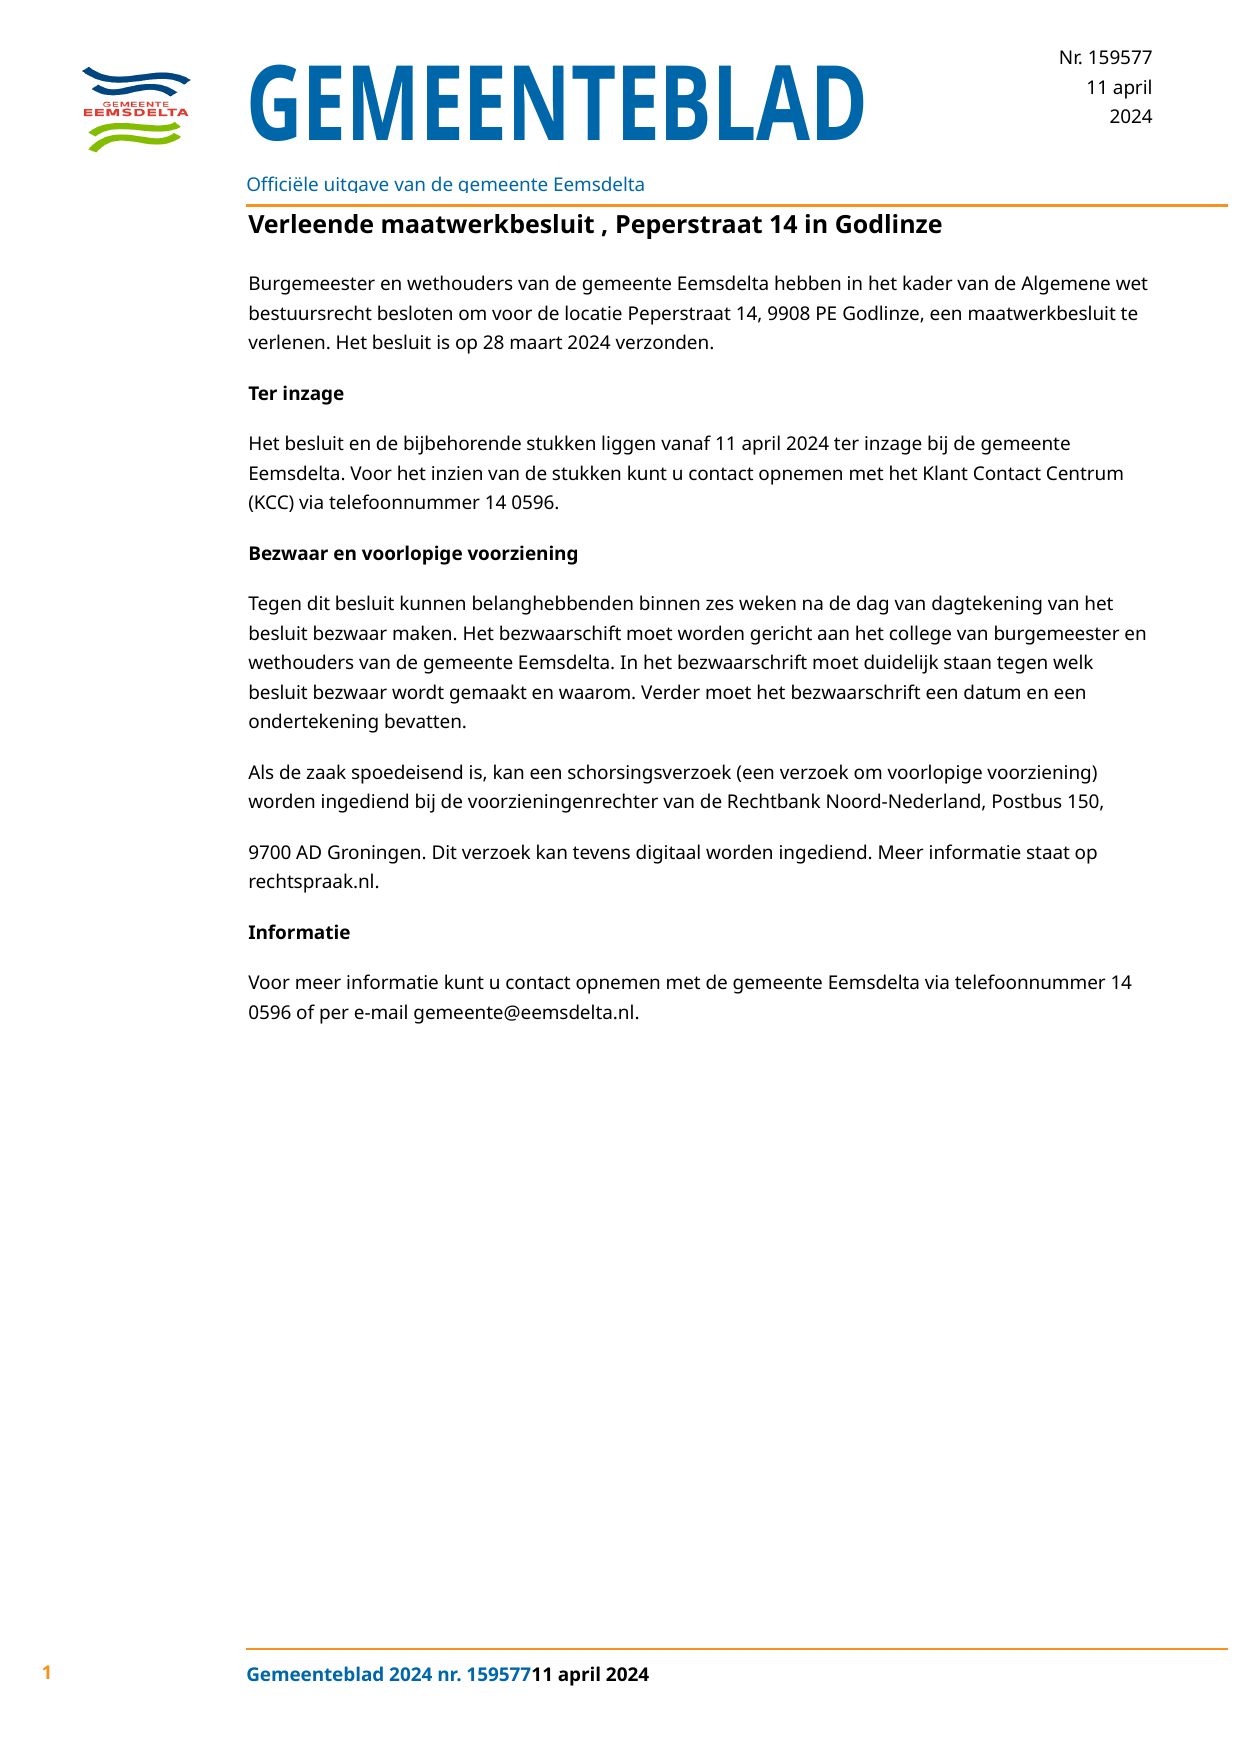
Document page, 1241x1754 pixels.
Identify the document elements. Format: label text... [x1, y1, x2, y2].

text Burgemeester en wethouders van de gemeente Eemsdelta hebben in het kader van de Algemene wet bestuursrecht besloten om voor de locatie Peperstraat 14, 9908 PE Godlinze, een maatwerkbesluit te verlenen. Het besluit is op 28 maart 2024 verzonden. [248, 270, 1152, 355]
text Tegen dit besluit kunnen belanghebbenden binnen zes weken na de dag van dagtekening van het besluit bezwaar maken. Het bezwaarschift moet worden gericht aan het college van burgemeester en wethouders van de gemeente Eemsdelta. In het bezwaarschrift moet duidelijk staan tegen welk besluit bezwaar wordt gemaakt en waarom. Verder moet het bezwaarschrift een datum en een ondertekening bevatten. [248, 590, 1152, 734]
text Voor meer informatie kunt u contact opnemen met de gemeente Eemsdelta via telefoonnummer 14 0596 of per e-mail gemeente@eemsdelta.nl. [248, 969, 1152, 1025]
text Ter inzage [248, 380, 1152, 406]
text Als de zaak spoedeisend is, kan een schorsingsverzoek (een verzoek om voorlopige voorziening) worden ingediend bij de voorzieningenrechter van de Rechtbank Noord-Nederland, Postbus 150, [248, 759, 1152, 814]
text Informatie [248, 919, 1152, 945]
text Het besluit en de bijbehorende stukken liggen vanaf 11 april 2024 ter inzage bij de gemeente Eemsdelta. Voor het inzien van de stukken kunt u contact opnemen met het Klant Contact Centrum (KCC) via telefoonnummer 14 0596. [248, 430, 1152, 515]
text 9700 AD Groningen. Dit verzoek kan tevens digitaal worden ingediend. Meer informatie staat op rechtspraak.nl. [248, 839, 1152, 894]
text Bezwaar en voorlopige voorziening [248, 540, 1152, 566]
picture [41, 47, 231, 172]
text Verleende maatwerkbesluit , Peperstraat 14 in Godlinze [248, 207, 1152, 241]
